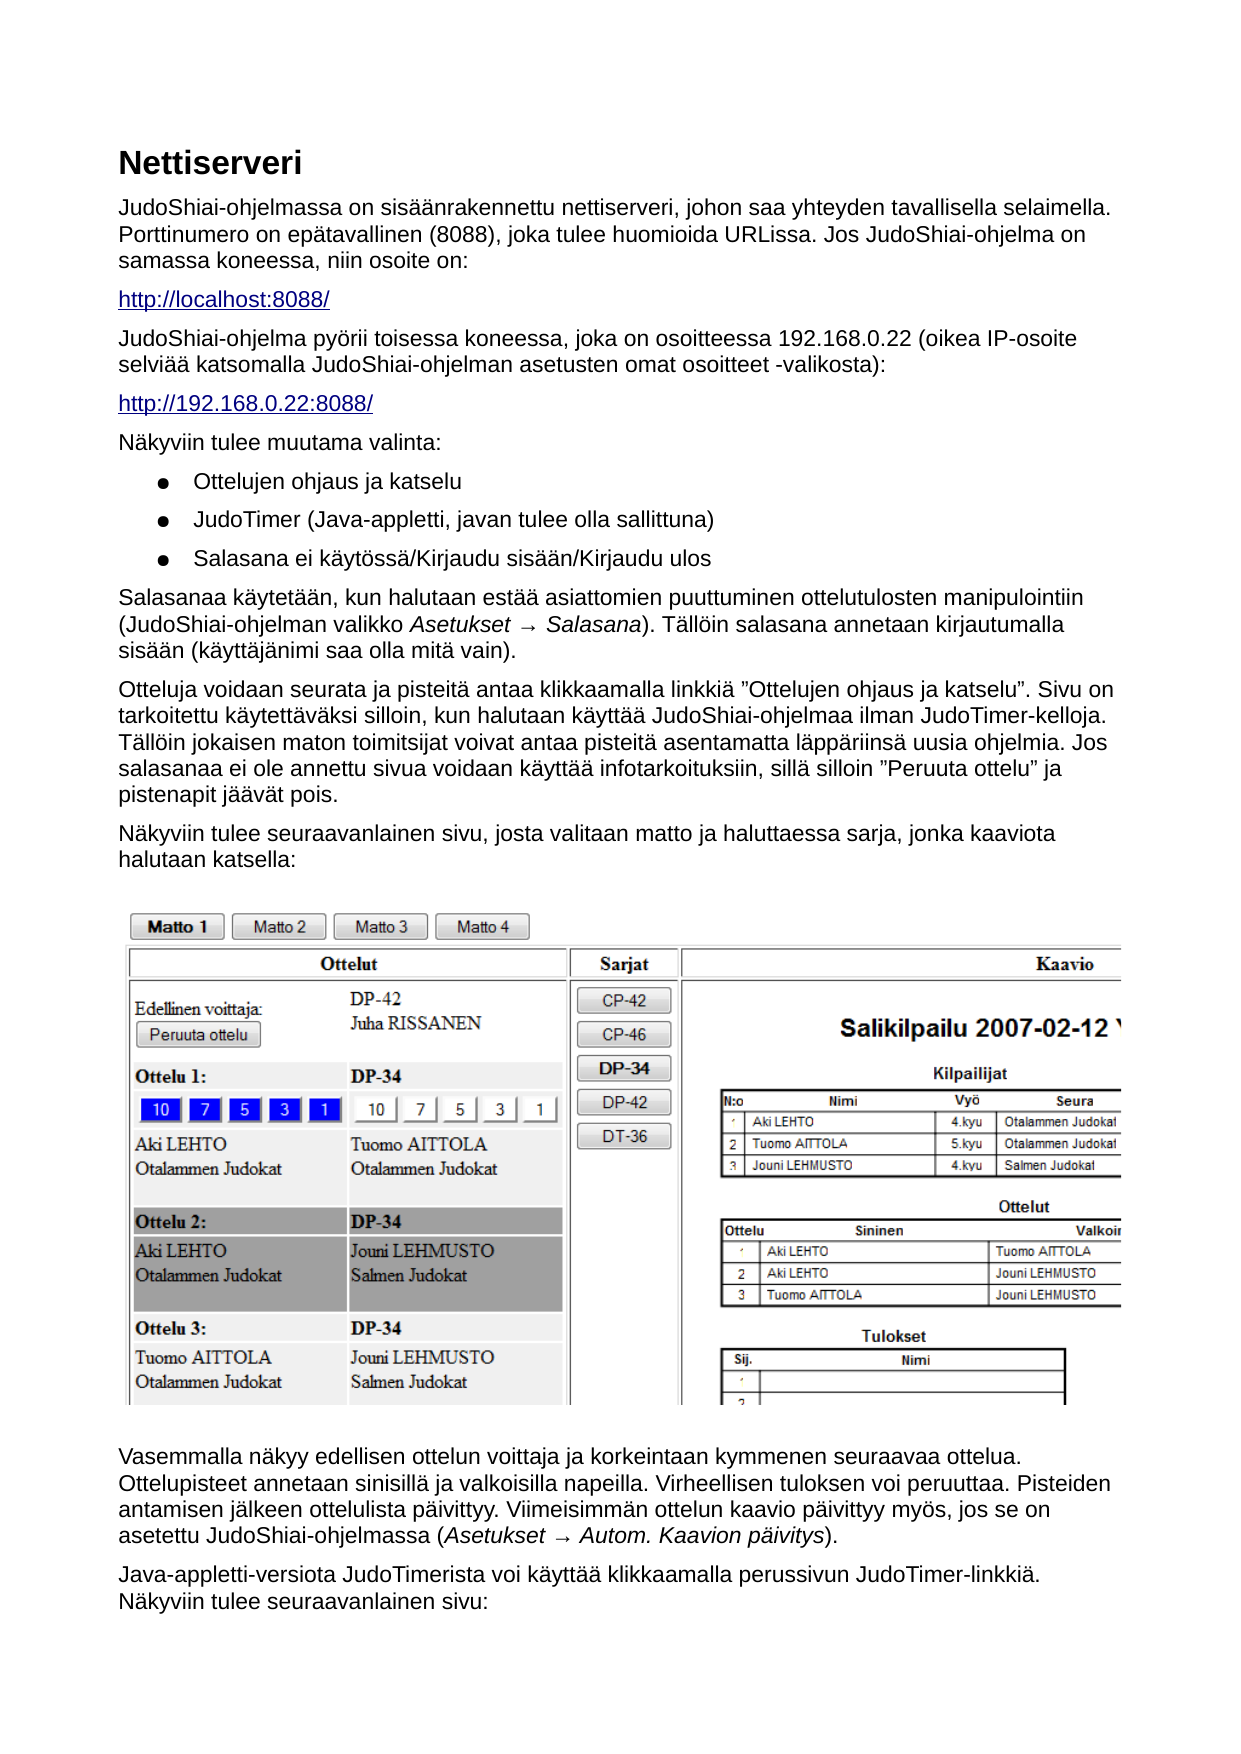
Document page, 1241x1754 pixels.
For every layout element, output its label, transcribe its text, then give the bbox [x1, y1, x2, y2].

picture [117, 900, 1122, 1405]
text Salasanaa käytetään, kun halutaan estää asiattomien puuttuminen ottelutulosten manipulointiin (JudoShiai-ohjelman valikko Asetukset → Salasana). Tällöin salasana annetaan kirjautumalla sisään (käyttäjänimi saa olla mitä vain). [118, 584, 1122, 663]
subtitle Nettiserveri [118, 143, 1122, 182]
list JudoTimer (Java-appletti, javan tulee olla sallittuna) [156, 506, 1122, 533]
list Ottelujen ohjaus ja katselu [156, 468, 1122, 494]
text JudoShiai-ohjelma pyörii toisessa koneessa, joka on osoitteessa 192.168.0.22 (oikea IP-osoite selviää katsomalla JudoShiai-ohjelman asetusten omat osoitteet -valikosta): [118, 325, 1122, 377]
text http://localhost:8088/ [118, 286, 1122, 312]
list Salasana ei käytössä/Kirjaudu sisään/Kirjaudu ulos [156, 545, 1122, 572]
text Näkyviin tulee muutama valinta: [118, 429, 1122, 455]
text http://192.168.0.22:8088/ [118, 390, 1122, 416]
text Otteluja voidaan seurata ja pisteitä antaa klikkaamalla linkkiä ”Ottelujen ohjaus ja katselu”. Sivu on tarkoitettu käytettäväksi silloin, kun halutaan käyttää JudoShiai-ohjelmaa ilman JudoTimer-kelloja. Tällöin jokaisen maton toimitsijat voivat antaa pisteitä asentamatta läppäriinsä uusia ohjelmia. Jos salasanaa ei ole annettu sivua voidaan käyttää infotarkoituksiin, sillä silloin ”Peruuta ottelu” ja pistenapit jäävät pois. [118, 676, 1122, 807]
text JudoShiai-ohjelmassa on sisäänrakennettu nettiserveri, johon saa yhteyden tavallisella selaimella. Porttinumero on epätavallinen (8088), joka tulee huomioida URLissa. Jos JudoShiai-ohjelma on samassa koneessa, niin osoite on: [118, 194, 1122, 273]
text Java-appletti-versiota JudoTimerista voi käyttää klikkaamalla perussivun JudoTimer-linkkiä. Näkyviin tulee seuraavanlainen sivu: [118, 1561, 1122, 1614]
text Vasemmalla näkyy edellisen ottelun voittaja ja korkeintaan kymmenen seuraavaa ottelua. Ottelupisteet annetaan sinisillä ja valkoisilla napeilla. Virheellisen tuloksen voi peruuttaa. Pisteiden antamisen jälkeen ottelulista päivittyy. Viimeisimmän ottelun kaavio päivittyy myös, jos se on asetettu JudoShiai-ohjelmassa (Asetukset → Autom. Kaavion päivitys). [118, 1443, 1122, 1549]
text Näkyviin tulee seuraavanlainen sivu, josta valitaan matto ja haluttaessa sarja, jonka kaaviota halutaan katsella: [118, 820, 1122, 873]
